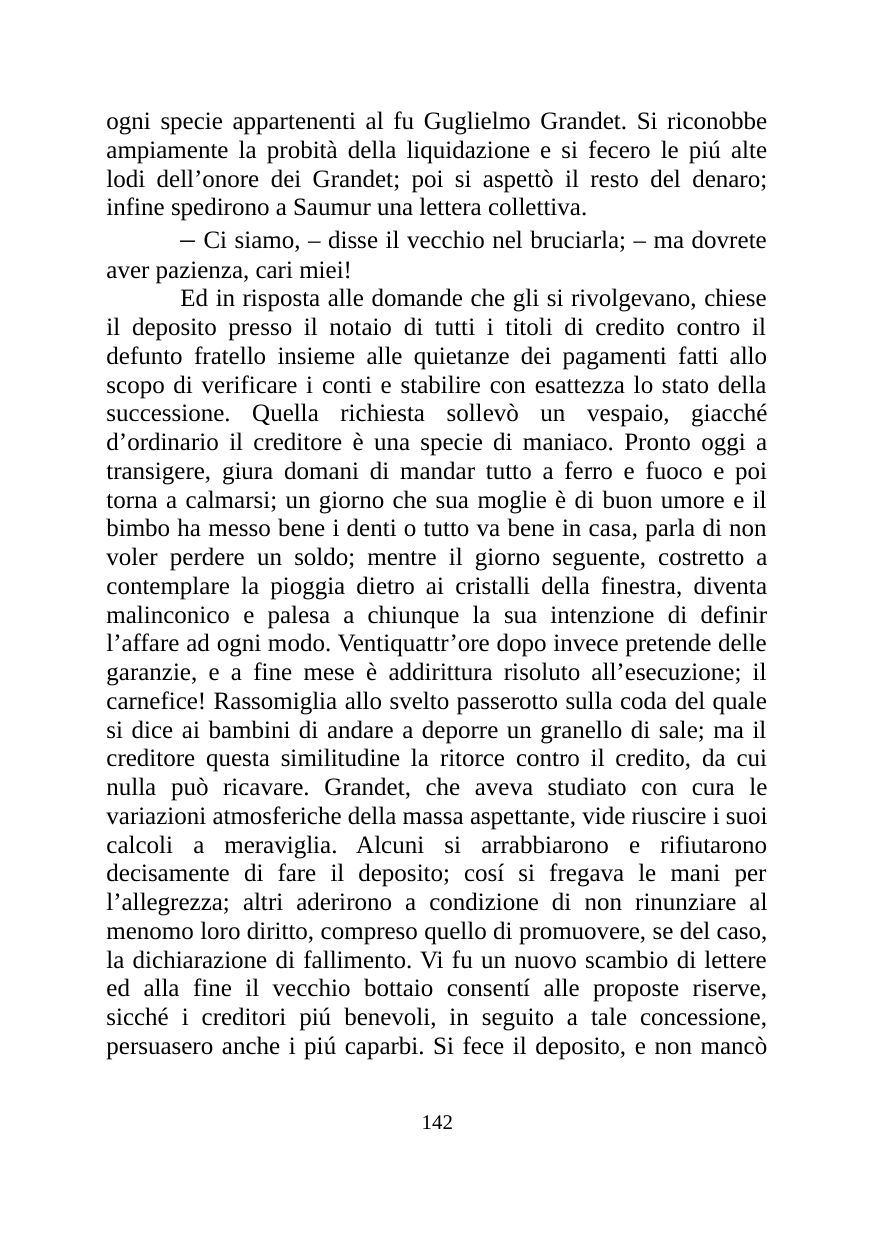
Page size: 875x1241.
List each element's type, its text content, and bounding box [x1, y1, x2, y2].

text ogni specie appartenenti al fu Guglielmo Grandet. Si riconobbe ampiamente la probità della liquidazione e si fecero le piú alte lodi dell’onore dei Grandet; poi si aspettò il resto del denaro; infine spedirono a Saumur una lettera collettiva. [106, 106, 768, 221]
text Ed in risposta alle domande che gli si rivolgevano, chiese il deposito presso il notaio di tutti i titoli di credito contro il defunto fratello insieme alle quietanze dei pagamenti fatti allo scopo di verificare i conti e stabilire con esattezza lo stato della successione. Quella richiesta sollevò un vespaio, giacché d’ordinario il creditore è una specie di maniaco. Pronto oggi a transigere, giura domani di mandar tutto a ferro e fuoco e poi torna a calmarsi; un giorno che sua moglie è di buon umore e il bimbo ha messo bene i denti o tutto va bene in casa, parla di non voler perdere un soldo; mentre il giorno seguente, costretto a contemplare la pioggia dietro ai cristalli della finestra, diventa malinconico e palesa a chiunque la sua intenzione di definir l’affare ad ogni modo. Ventiquattr’ore dopo invece pretende delle garanzie, e a fine mese è addirittura risoluto all’esecuzione; il carnefice! Rassomiglia allo svelto passerotto sulla coda del quale si dice ai bambini di andare a deporre un granello di sale; ma il creditore questa similitudine la ritorce contro il credito, da cui nulla può ricavare. Grandet, che aveva studiato con cura le variazioni atmosferiche della massa aspettante, vide riuscire i suoi calcoli a meraviglia. Alcuni si arrabbiarono e rifiutarono decisamente di fare il deposito; cosí si fregava le mani per l’allegrezza; altri aderirono a condizione di non rinunziare al menomo loro diritto, compreso quello di promuovere, se del caso, la dichiarazione di fallimento. Vi fu un nuovo scambio di lettere ed alla fine il vecchio bottaio consentí alle proposte riserve, sicché i creditori piú benevoli, in seguito a tale concessione, persuasero anche i piú caparbi. Si fece il deposito, e non mancò [106, 283, 768, 1060]
text – Ci siamo, – disse il vecchio nel bruciarla; – ma dovrete aver pazienza, cari miei! [106, 221, 768, 283]
